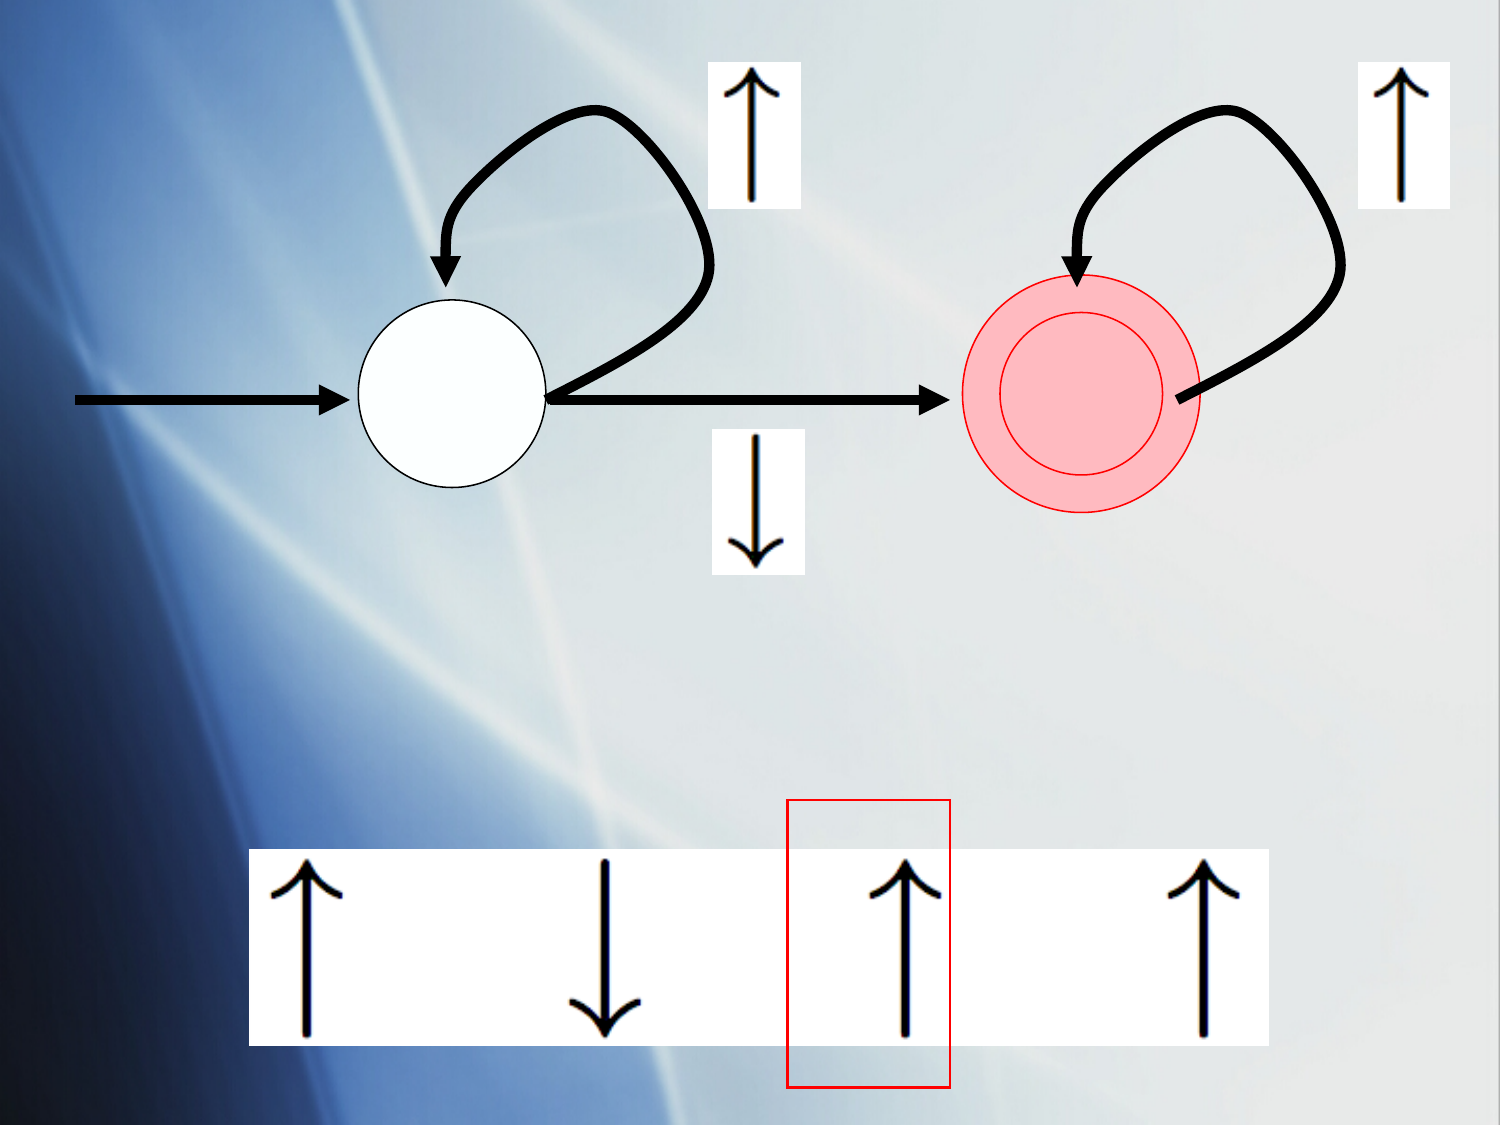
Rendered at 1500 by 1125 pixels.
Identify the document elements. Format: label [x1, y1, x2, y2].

picture [0, 0, 1500, 1125]
text_box [962, 275, 1201, 513]
text_box [358, 299, 546, 488]
